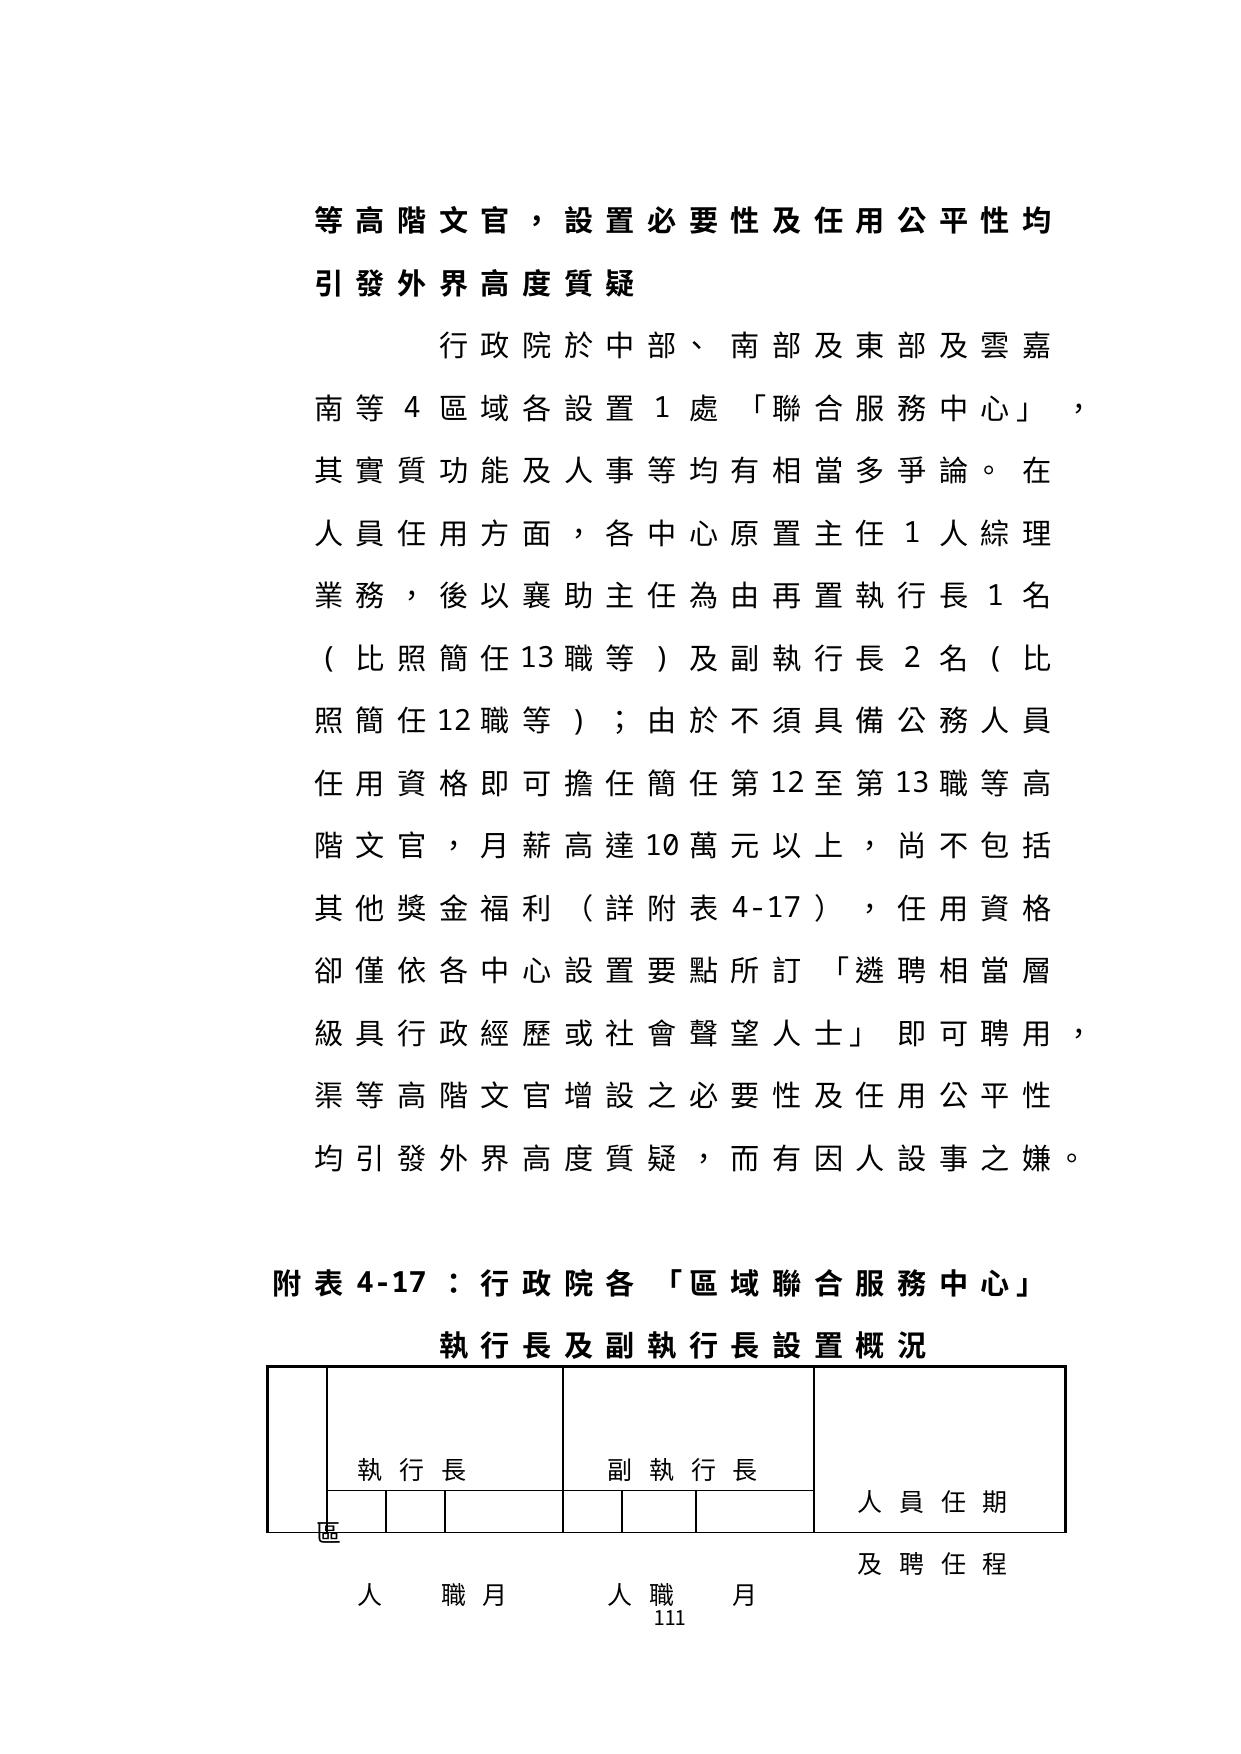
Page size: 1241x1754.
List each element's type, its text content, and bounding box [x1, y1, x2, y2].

table_header 區域 [269, 1368, 326, 1532]
table_cell 職等 [387, 1491, 444, 1532]
table_cell 人數 [564, 1491, 621, 1532]
table_cell 月薪 [697, 1491, 813, 1532]
text 行政院於中部、南部及東部及雲嘉南等4區域各設置1處「聯合服務中心」，其實質功能及人事等均有相當多爭論。在人員任用方面，各中心原置主任1人綜理業務，後以襄助主任為由再置執行長1名(比照簡任13職等)及副執行長2名(比照簡任12職等)；由於不須具備公務人員任用資格即可擔任簡任第12至第13職等高階文官，月薪高達10萬元以上，尚不包括其他獎金福利（詳附表4-17），任用資格卻僅依各中心設置要點所訂「遴聘相當層級具行政經歷或社會聲望人士」即可聘用，渠等高階文官增設之必要性及任用公平性均引發外界高度質疑，而有因人設事之嫌。 [271, 302, 1058, 1177]
text 附表4-17：行政院各「區域聯合服務中心」執行長及副執行長設置概況 [256, 1240, 1058, 1365]
table_header 區域 [320, 1524, 326, 1532]
text 等高階文官，設置必要性及任用公平性均引發外界高度質疑 [271, 177, 1058, 302]
table_cell 職等 [623, 1491, 695, 1532]
table_header 執行長 [328, 1368, 562, 1490]
table_cell 月薪 [446, 1491, 562, 1532]
table_header 人員任期及聘任程序 [815, 1368, 1064, 1532]
table_header 副執行長 [564, 1368, 813, 1490]
table_cell 人數 [328, 1491, 385, 1532]
